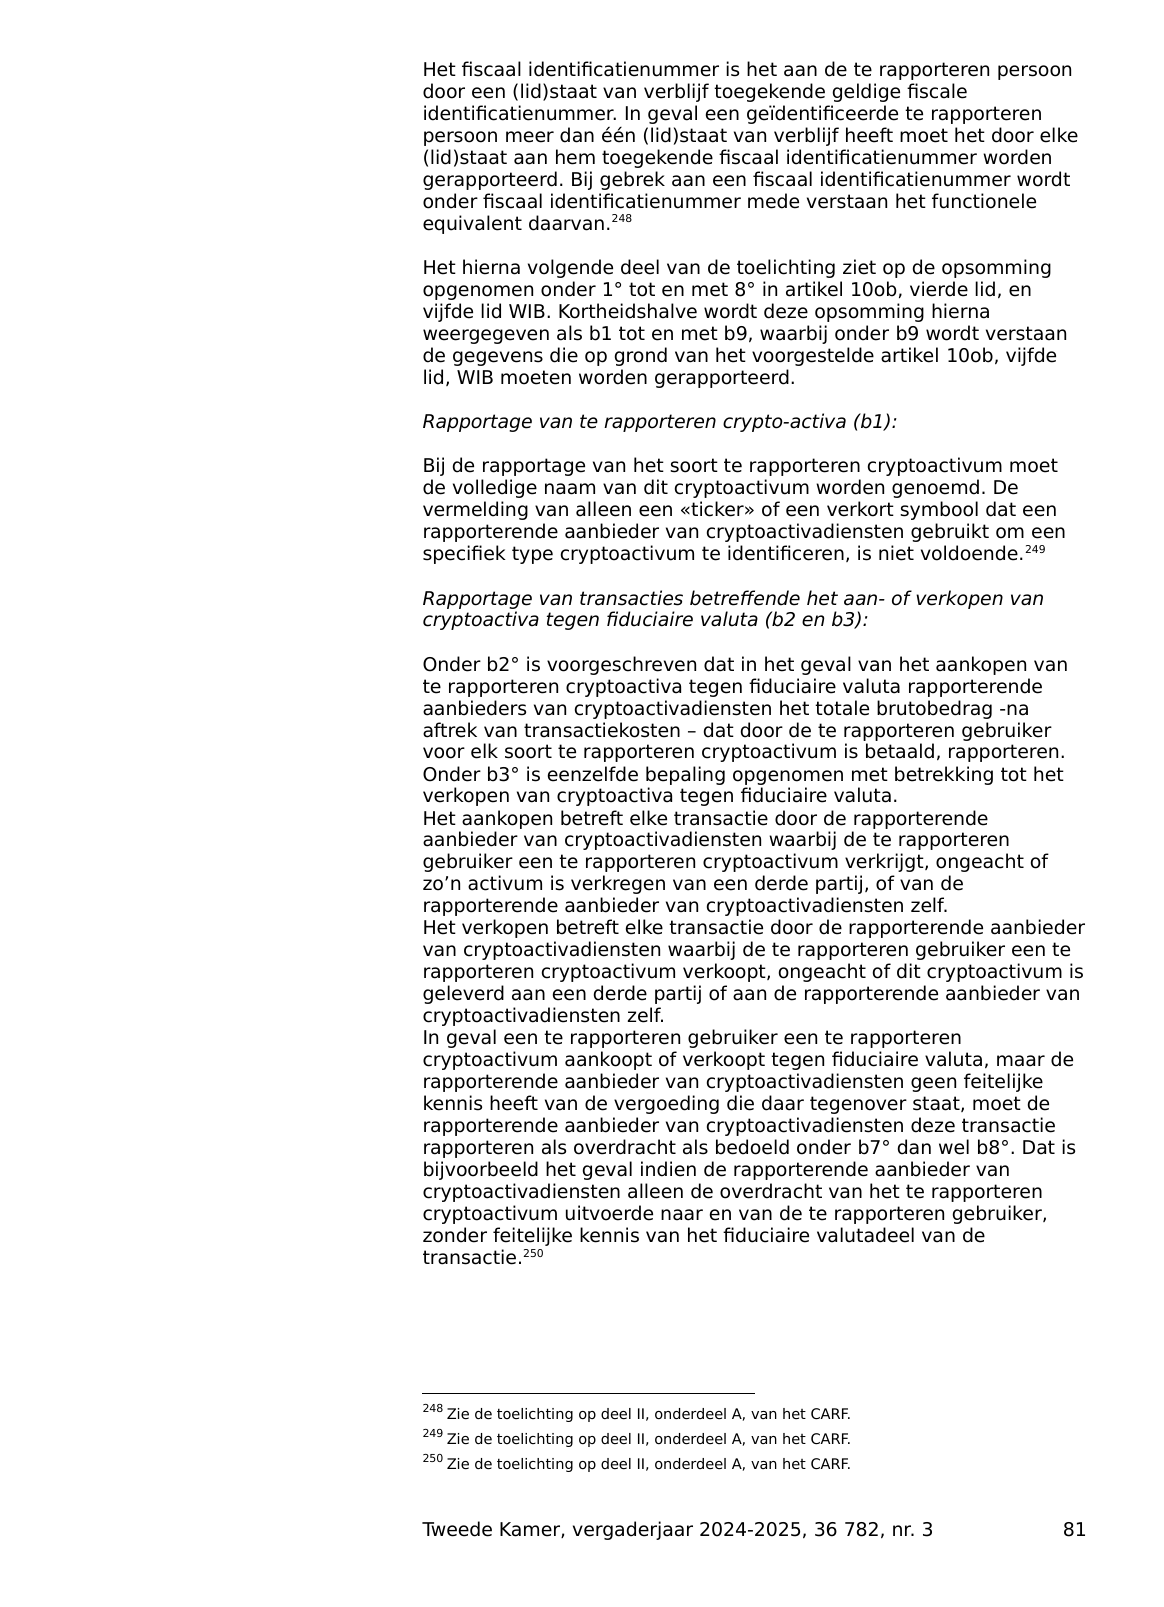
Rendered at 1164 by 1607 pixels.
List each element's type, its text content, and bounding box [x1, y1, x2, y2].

subtitle Rapportage van te rapporteren crypto-activa (b1): [422, 411, 1087, 433]
text Het verkopen betreft elke transactie door de rapporterende aanbieder van cryptoactivadiensten waarbij de te rapporteren gebruiker een te rapporteren cryptoactivum verkoopt, ongeacht of dit cryptoactivum is geleverd aan een derde partij of aan de rapporterende aanbieder van cryptoactivadiensten zelf. [422, 917, 1087, 1027]
text Zie de toelichting op deel II, onderdeel A, van het CARF. [422, 1452, 1087, 1474]
text Zie de toelichting op deel II, onderdeel A, van het CARF. [422, 1427, 1087, 1449]
text In geval een te rapporteren gebruiker een te rapporteren cryptoactivum aankoopt of verkoopt tegen fiduciaire valuta, maar de rapporterende aanbieder van cryptoactivadiensten geen feitelijke kennis heeft van de vergoeding die daar tegenover staat, moet de rapporterende aanbieder van cryptoactivadiensten deze transactie rapporteren als overdracht als bedoeld onder b7° dan wel b8°. Dat is bijvoorbeeld het geval indien de rapporterende aanbieder van cryptoactivadiensten alleen de overdracht van het te rapporteren cryptoactivum uitvoerde naar en van de te rapporteren gebruiker, zonder feitelijke kennis van het fiduciaire valutadeel van de transactie. [422, 1027, 1087, 1269]
subtitle Rapportage van transacties betreffende het aan- of verkopen van cryptoactiva tegen fiduciaire valuta (b2 en b3): [422, 587, 1087, 631]
text Het aankopen betreft elke transactie door de rapporterende aanbieder van cryptoactivadiensten waarbij de te rapporteren gebruiker een te rapporteren cryptoactivum verkrijgt, ongeacht of zo’n activum is verkregen van een derde partij, of van de rapporterende aanbieder van cryptoactivadiensten zelf. [422, 807, 1087, 917]
text Het fiscaal identificatienummer is het aan de te rapporteren persoon door een (lid)staat van verblijf toegekende geldige fiscale identificatienummer. In geval een geïdentificeerde te rapporteren persoon meer dan één (lid)staat van verblijf heeft moet het door elke (lid)staat aan hem toegekende fiscaal identificatienummer worden gerapporteerd. Bij gebrek aan een fiscaal identificatienummer wordt onder fiscaal identificatienummer mede verstaan het functionele equivalent daarvan. [422, 59, 1087, 235]
text Onder b2° is voorgeschreven dat in het geval van het aankopen van te rapporteren cryptoactiva tegen fiduciaire valuta rapporterende aanbieders van cryptoactivadiensten het totale brutobedrag -na aftrek van transactiekosten – dat door de te rapporteren gebruiker voor elk soort te rapporteren cryptoactivum is betaald, rapporteren. Onder b3° is eenzelfde bepaling opgenomen met betrekking tot het verkopen van cryptoactiva tegen fiduciaire valuta. [422, 653, 1087, 807]
text Bij de rapportage van het soort te rapporteren cryptoactivum moet de volledige naam van dit cryptoactivum worden genoemd. De vermelding van alleen een «ticker» of een verkort symbool dat een rapporterende aanbieder van cryptoactivadiensten gebruikt om een specifiek type cryptoactivum te identificeren, is niet voldoende. [422, 455, 1087, 565]
text Zie de toelichting op deel II, onderdeel A, van het CARF. [422, 1402, 1087, 1424]
text Het hierna volgende deel van de toelichting ziet op de opsomming opgenomen onder 1° tot en met 8° in artikel 10ob, vierde lid, en vijfde lid WIB. Kortheidshalve wordt deze opsomming hierna weergegeven als b1 tot en met b9, waarbij onder b9 wordt verstaan de gegevens die op grond van het voorgestelde artikel 10ob, vijfde lid, WIB moeten worden gerapporteerd. [422, 257, 1087, 389]
